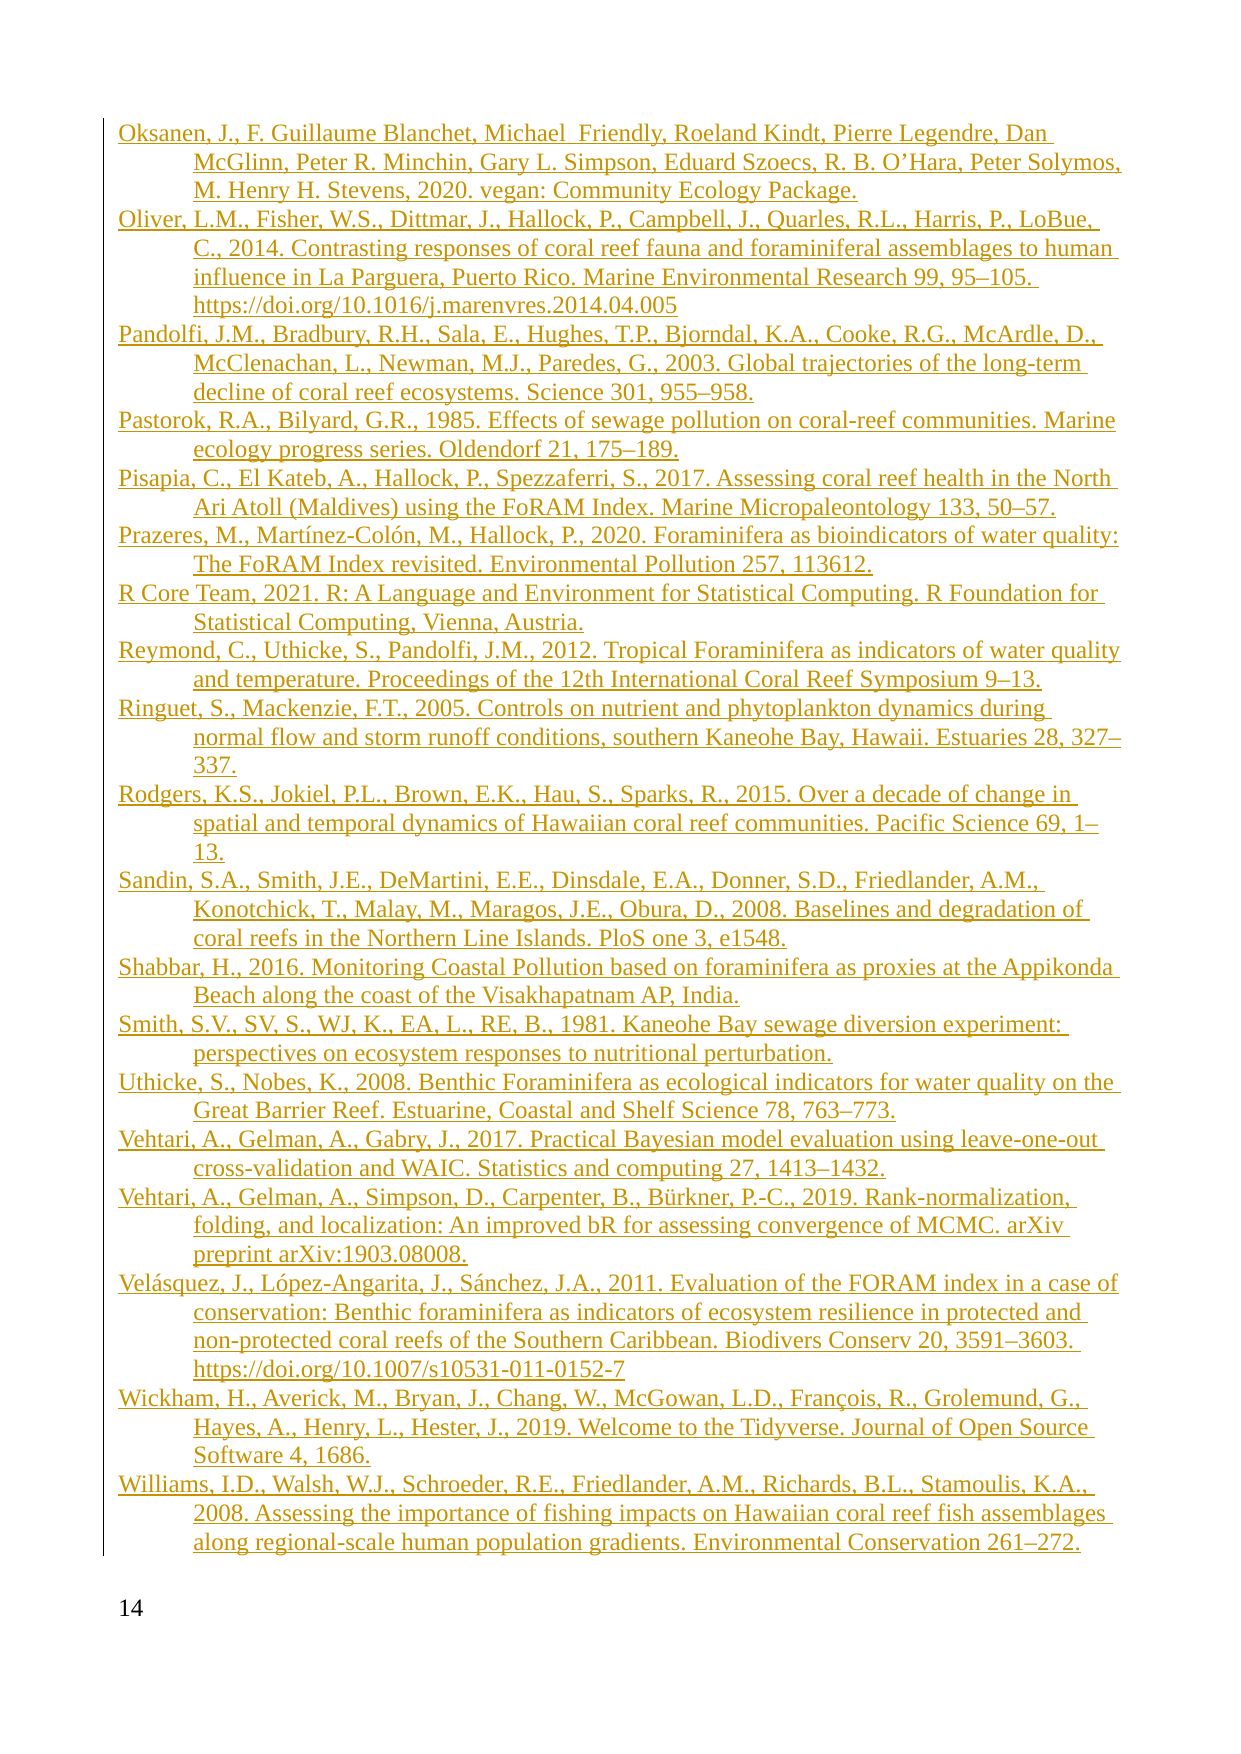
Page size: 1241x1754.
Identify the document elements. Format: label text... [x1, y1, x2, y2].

text Pandolfi, J.M., Bradbury, R.H., Sala, E., Hughes, T.P., Bjorndal, K.A., Cooke, R.G., McArdle, D., McClenachan, L., Newman, M.J., Paredes, G., 2003. Global trajectories of the long-term decline of coral reef ecosystems. Science 301, 955–958. [118, 319, 1122, 406]
text Ringuet, S., Mackenzie, F.T., 2005. Controls on nutrient and phytoplankton dynamics during normal flow and storm runoff conditions, southern Kaneohe Bay, Hawaii. Estuaries 28, 327–337. [118, 693, 1122, 779]
text Wickham, H., Averick, M., Bryan, J., Chang, W., McGowan, L.D., François, R., Grolemund, G., Hayes, A., Henry, L., Hester, J., 2019. Welcome to the Tidyverse. Journal of Open Source Software 4, 1686. [118, 1383, 1122, 1469]
text R Core Team, 2021. R: A Language and Environment for Statistical Computing. R Foundation for Statistical Computing, Vienna, Austria. [118, 578, 1122, 636]
text Rodgers, K.S., Jokiel, P.L., Brown, E.K., Hau, S., Sparks, R., 2015. Over a decade of change in spatial and temporal dynamics of Hawaiian coral reef communities. Pacific Science 69, 1–13. [118, 779, 1122, 866]
text Vehtari, A., Gelman, A., Gabry, J., 2017. Practical Bayesian model evaluation using leave-one-out cross-validation and WAIC. Statistics and computing 27, 1413–1432. [118, 1124, 1122, 1182]
text Reymond, C., Uthicke, S., Pandolfi, J.M., 2012. Tropical Foraminifera as indicators of water quality and temperature. Proceedings of the 12th International Coral Reef Symposium 9–13. [118, 636, 1122, 693]
text Smith, S.V., SV, S., WJ, K., EA, L., RE, B., 1981. Kaneohe Bay sewage diversion experiment: perspectives on ecosystem responses to nutritional perturbation. [118, 1009, 1122, 1067]
text Pisapia, C., El Kateb, A., Hallock, P., Spezzaferri, S., 2017. Assessing coral reef health in the North Ari Atoll (Maldives) using the FoRAM Index. Marine Micropaleontology 133, 50–57. [118, 463, 1122, 521]
text Shabbar, H., 2016. Monitoring Coastal Pollution based on foraminifera as proxies at the Appikonda Beach along the coast of the Visakhapatnam AP, India. [118, 952, 1122, 1009]
text Velásquez, J., López-Angarita, J., Sánchez, J.A., 2011. Evaluation of the FORAM index in a case of conservation: Benthic foraminifera as indicators of ecosystem resilience in protected and non-protected coral reefs of the Southern Caribbean. Biodivers Conserv 20, 3591–3603. https://doi.org/10.1007/s10531-011-0152-7 [118, 1268, 1122, 1383]
text Williams, I.D., Walsh, W.J., Schroeder, R.E., Friedlander, A.M., Richards, B.L., Stamoulis, K.A., 2008. Assessing the importance of fishing impacts on Hawaiian coral reef fish assemblages along regional-scale human population gradients. Environmental Conservation 261–272. [118, 1469, 1122, 1556]
text Sandin, S.A., Smith, J.E., DeMartini, E.E., Dinsdale, E.A., Donner, S.D., Friedlander, A.M., Konotchick, T., Malay, M., Maragos, J.E., Obura, D., 2008. Baselines and degradation of coral reefs in the Northern Line Islands. PloS one 3, e1548. [118, 866, 1122, 952]
text Oliver, L.M., Fisher, W.S., Dittmar, J., Hallock, P., Campbell, J., Quarles, R.L., Harris, P., LoBue, C., 2014. Contrasting responses of coral reef fauna and foraminiferal assemblages to human influence in La Parguera, Puerto Rico. Marine Environmental Research 99, 95–105. https://doi.org/10.1016/j.marenvres.2014.04.005 [118, 204, 1122, 319]
text Oksanen, J., F. Guillaume Blanchet, Michael Friendly, Roeland Kindt, Pierre Legendre, Dan McGlinn, Peter R. Minchin, Gary L. Simpson, Eduard Szoecs, R. B. O’Hara, Peter Solymos, M. Henry H. Stevens, 2020. vegan: Community Ecology Package. [118, 118, 1122, 204]
text Uthicke, S., Nobes, K., 2008. Benthic Foraminifera as ecological indicators for water quality on the Great Barrier Reef. Estuarine, Coastal and Shelf Science 78, 763–773. [118, 1067, 1122, 1124]
text Prazeres, M., Martínez-Colón, M., Hallock, P., 2020. Foraminifera as bioindicators of water quality: The FoRAM Index revisited. Environmental Pollution 257, 113612. [118, 521, 1122, 578]
text Vehtari, A., Gelman, A., Simpson, D., Carpenter, B., Bürkner, P.-C., 2019. Rank-normalization, folding, and localization: An improved bR for assessing convergence of MCMC. arXiv preprint arXiv:1903.08008. [118, 1182, 1122, 1268]
text Pastorok, R.A., Bilyard, G.R., 1985. Effects of sewage pollution on coral-reef communities. Marine ecology progress series. Oldendorf 21, 175–189. [118, 406, 1122, 463]
